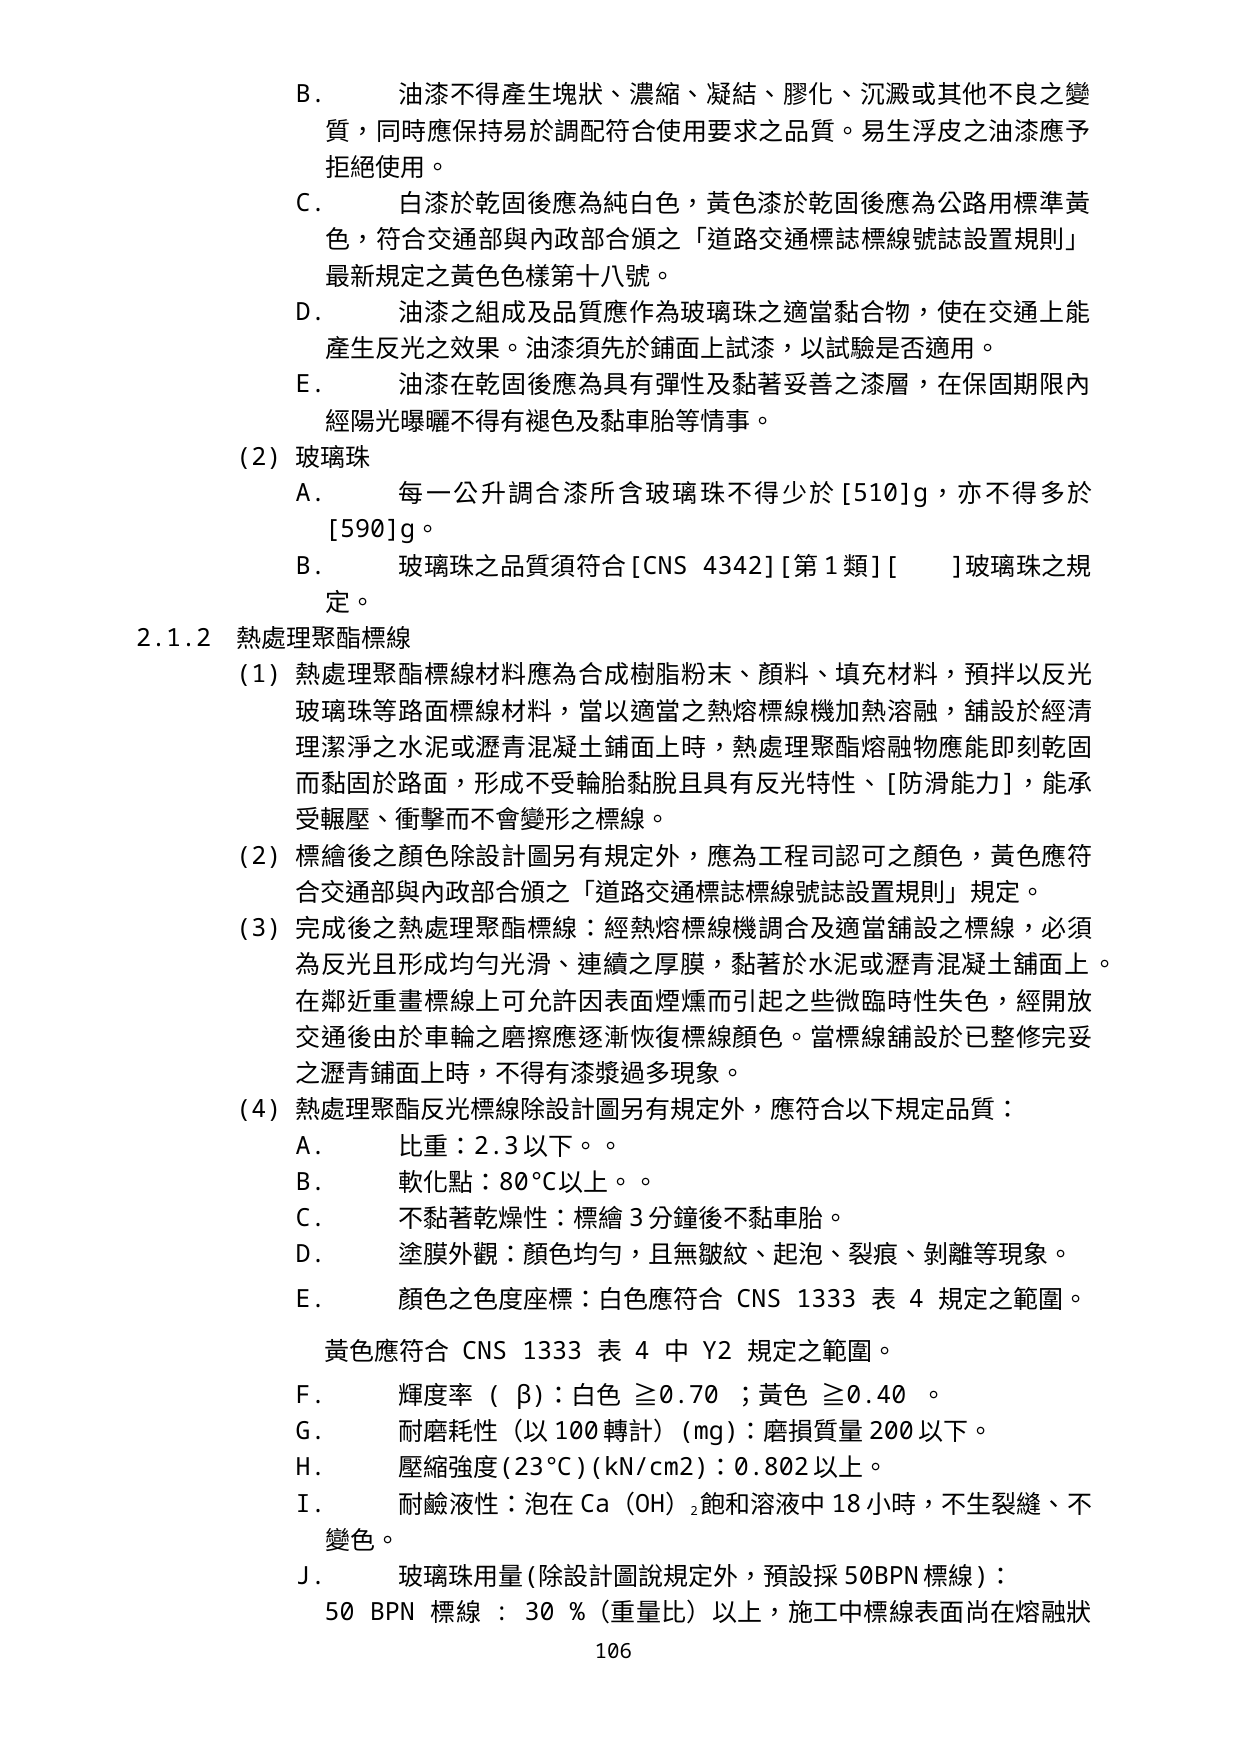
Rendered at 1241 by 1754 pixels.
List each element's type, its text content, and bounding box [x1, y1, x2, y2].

text E. 顏色之色度座標：白色應符合 CNS 1333 表 4 規定之範圍。 [295, 1271, 1092, 1323]
text (3) 完成後之熱處理聚酯標線：經熱熔標線機調合及適當舖設之標線，必須為反光且形成均勻光滑、連續之厚膜，黏著於水泥或瀝青混凝土舖面上。在鄰近重畫標線上可允許因表面煙燻而引起之些微臨時性失色，經開放交通後由於車輪之磨擦應逐漸恢復標線顏色。當標線舖設於已整修完妥之瀝青鋪面上時，不得有漆漿過多現象。 [236, 909, 1092, 1090]
text C. 不黏著乾燥性：標繪3分鐘後不黏車胎。 [295, 1199, 1092, 1235]
text 黃色應符合 CNS 1333 表 4 中 Y2 規定之範圍。 [324, 1323, 1092, 1375]
text C. 白漆於乾固後應為純白色，黃色漆於乾固後應為公路用標準黃色，符合交通部與內政部合頒之「道路交通標誌標線號誌設置規則」最新規定之黃色色樣第十八號。 [295, 184, 1092, 292]
text B. 玻璃珠之品質須符合[CNS 4342][第1類][ ]玻璃珠之規定。 [295, 546, 1092, 619]
text I. 耐鹼液性：泡在Ca（OH）2飽和溶液中18小時，不生裂縫、不變色。 [295, 1484, 1092, 1557]
text (4) 熱處理聚酯反光標線除設計圖另有規定外，應符合以下規定品質： [236, 1090, 1092, 1126]
text B. 軟化點：80℃以上。。 [295, 1162, 1092, 1199]
text B. 油漆不得產生塊狀、濃縮、凝結、膠化、沉澱或其他不良之變質，同時應保持易於調配符合使用要求之品質。易生浮皮之油漆應予拒絕使用。 [295, 75, 1092, 184]
text F. 輝度率 ( β)：白色 ≧0.70 ；黃色 ≧0.40 。 [295, 1375, 1092, 1412]
text (2) 標繪後之顏色除設計圖另有規定外，應為工程司認可之顏色，黃色應符合交通部與內政部合頒之「道路交通標誌標線號誌設置規則」規定。 [236, 836, 1092, 909]
text H. 壓縮強度(23℃)(kN/cm2)：0.802以上。 [295, 1448, 1092, 1484]
text G. 耐磨耗性（以100轉計）(mg)：磨損質量200以下。 [295, 1412, 1092, 1448]
text 2.1.2 熱處理聚酯標線 [136, 619, 1092, 655]
text D. 油漆之組成及品質應作為玻璃珠之適當黏合物，使在交通上能產生反光之效果。油漆須先於鋪面上試漆，以試驗是否適用。 [295, 292, 1092, 365]
text J. 玻璃珠用量(除設計圖說規定外，預設採50BPN標線)： [295, 1557, 1092, 1593]
text 50 BPN 標線 : 30 %（重量比）以上，施工中標線表面尚在熔融狀 [324, 1593, 1092, 1629]
text D. 塗膜外觀：顏色均勻，且無皺紋、起泡、裂痕、剝離等現象。 [295, 1235, 1092, 1271]
text A. 比重：2.3以下。。 [295, 1126, 1092, 1162]
text (2) 玻璃珠 [236, 437, 1092, 474]
text (1) 熱處理聚酯標線材料應為合成樹脂粉末、顏料、填充材料，預拌以反光玻璃珠等路面標線材料，當以適當之熱熔標線機加熱溶融，舖設於經清理潔淨之水泥或瀝青混凝土鋪面上時，熱處理聚酯熔融物應能即刻乾固而黏固於路面，形成不受輪胎黏脫且具有反光特性、[防滑能力]，能承受輾壓、衝擊而不會變形之標線。 [236, 655, 1092, 836]
text A. 每一公升調合漆所含玻璃珠不得少於[510]g，亦不得多於[590]g。 [295, 474, 1092, 546]
text E. 油漆在乾固後應為具有彈性及黏著妥善之漆層，在保固期限內經陽光曝曬不得有褪色及黏車胎等情事。 [295, 365, 1092, 437]
